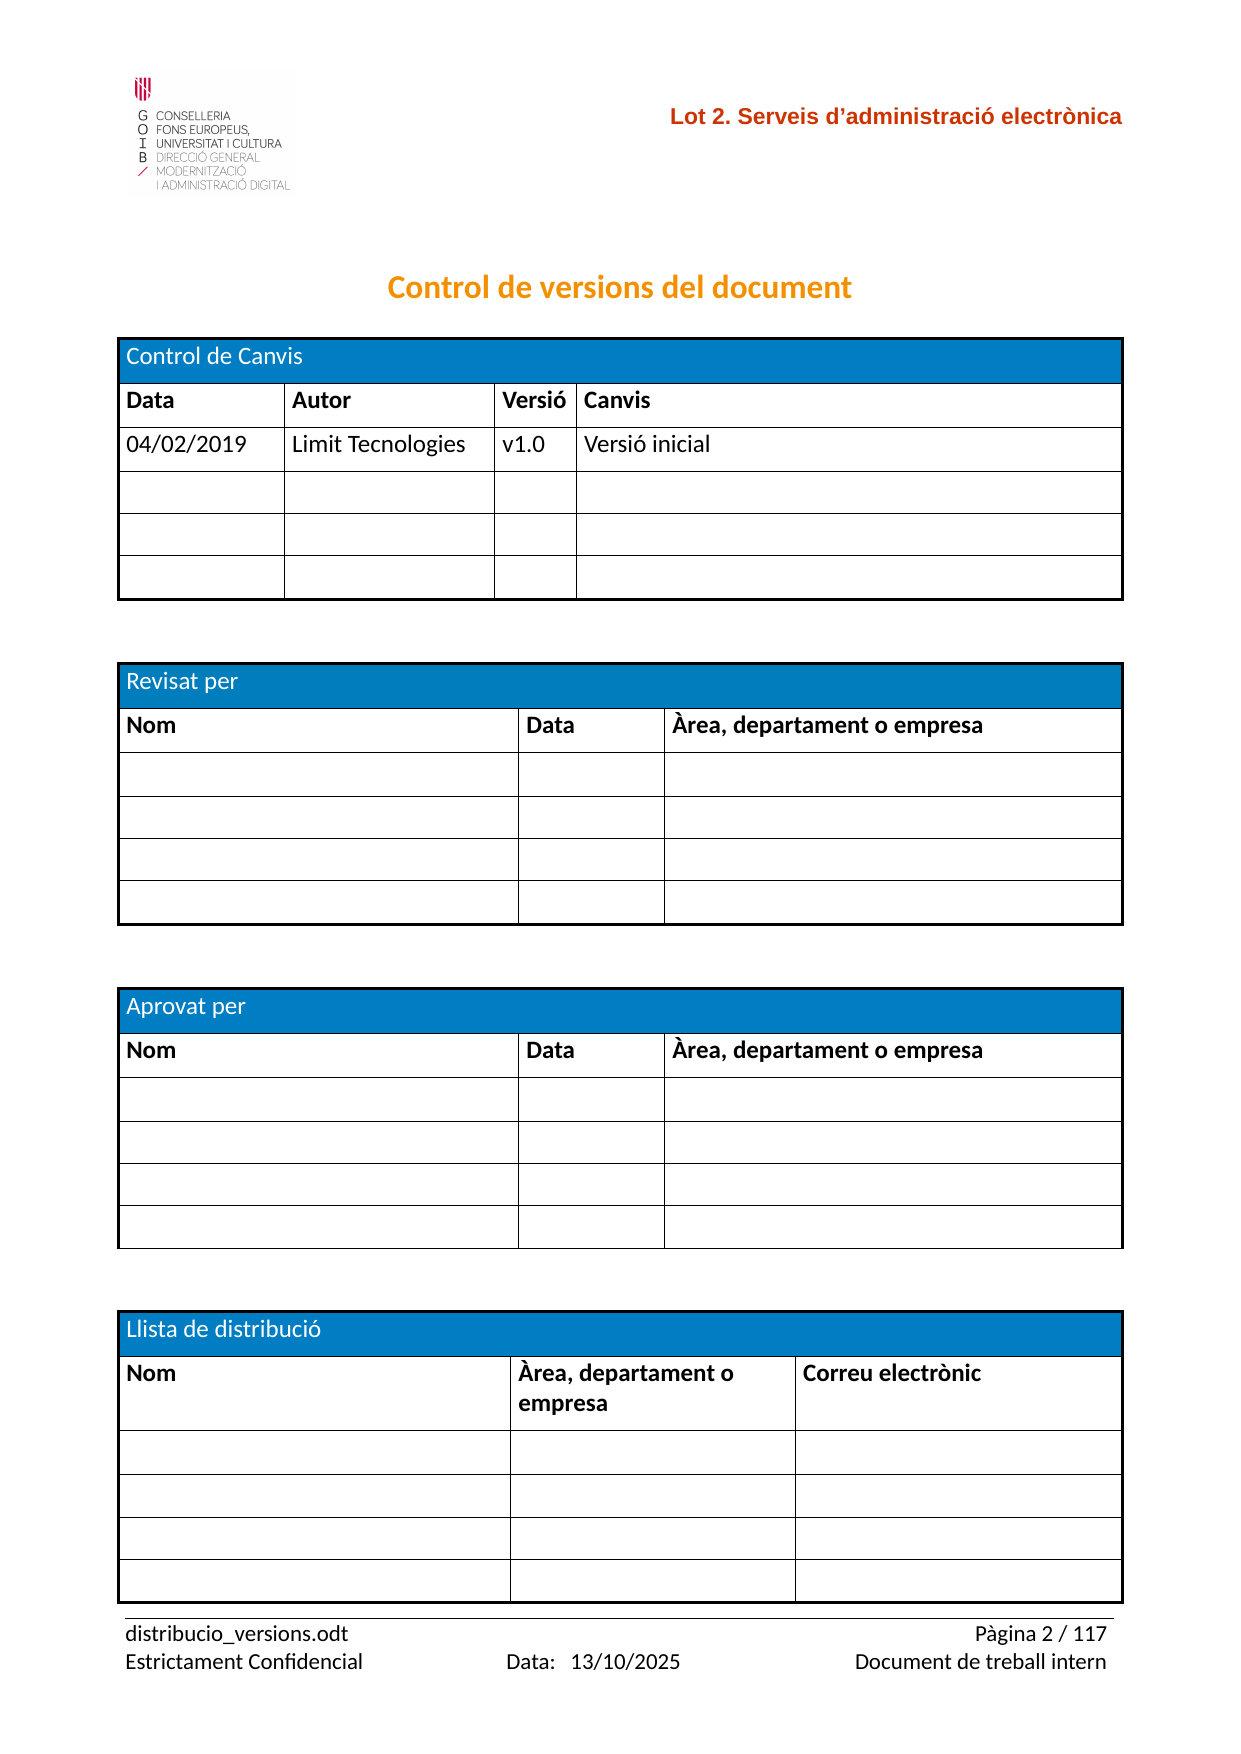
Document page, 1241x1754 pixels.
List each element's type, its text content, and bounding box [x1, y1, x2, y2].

table_cell [511, 1560, 795, 1601]
table_cell [519, 753, 664, 796]
table_cell Àrea, departament o empresa [665, 1034, 1121, 1077]
table_cell [120, 1078, 518, 1121]
table_cell [120, 753, 518, 796]
table_cell [120, 1206, 518, 1247]
table_cell [519, 1078, 664, 1121]
table_cell Nom [120, 1034, 518, 1077]
table_cell [519, 1164, 664, 1205]
table_cell [665, 1164, 1121, 1205]
table_cell Data [120, 384, 284, 427]
table_cell [285, 556, 494, 597]
table_cell Versió inicial [577, 428, 1121, 471]
table_cell [120, 797, 518, 838]
table_cell [285, 472, 494, 513]
table_header Revisat per [120, 665, 1121, 708]
table_cell [796, 1431, 1121, 1474]
table_cell Canvis [577, 384, 1121, 427]
table_cell [120, 1431, 510, 1474]
table_cell [665, 797, 1121, 838]
table_cell [577, 556, 1121, 597]
table_cell Versió [495, 384, 576, 427]
table_cell [120, 1518, 510, 1559]
table_cell [120, 839, 518, 880]
table_cell [285, 514, 494, 555]
table_cell [120, 1164, 518, 1205]
table_cell [511, 1475, 795, 1517]
table_header Llista de distribució [120, 1313, 1121, 1356]
table_cell [796, 1560, 1121, 1601]
table_cell Àrea, departament o empresa [511, 1357, 795, 1430]
table_cell [511, 1431, 795, 1474]
table_cell [519, 1122, 664, 1163]
picture [126, 70, 299, 197]
table_cell [120, 556, 284, 597]
table_cell Àrea, departament o empresa [665, 709, 1121, 752]
table_cell 04/02/2019 [120, 428, 284, 471]
table_cell [120, 472, 284, 513]
table_header Aprovat per [120, 990, 1121, 1033]
table_header Control de Canvis [120, 340, 1121, 383]
table_cell [519, 881, 664, 922]
table_cell [495, 472, 576, 513]
table_cell [665, 1206, 1121, 1247]
subtitle Control de versions del document [118, 266, 1122, 307]
table_cell [519, 1206, 664, 1247]
table_cell [120, 1560, 510, 1601]
table_cell [665, 753, 1121, 796]
table_cell [511, 1518, 795, 1559]
table_cell [495, 556, 576, 597]
table_cell [120, 514, 284, 555]
table_cell [120, 881, 518, 922]
table_cell [665, 881, 1121, 922]
table_cell [796, 1518, 1121, 1559]
table_cell Autor [285, 384, 494, 427]
table_cell Data [519, 709, 664, 752]
table_cell [577, 472, 1121, 513]
table_cell Nom [120, 709, 518, 752]
table_cell Limit Tecnologies [285, 428, 494, 471]
table_cell [665, 1078, 1121, 1121]
table_cell [120, 1122, 518, 1163]
table_cell Correu electrònic [796, 1357, 1121, 1430]
table_cell [665, 839, 1121, 880]
table_cell [495, 514, 576, 555]
table_cell [577, 514, 1121, 555]
table_cell [665, 1122, 1121, 1163]
table_cell Nom [120, 1357, 510, 1430]
table_cell [519, 797, 664, 838]
table_cell [519, 839, 664, 880]
table_cell Data [519, 1034, 664, 1077]
table_cell [796, 1475, 1121, 1517]
table_cell v1.0 [495, 428, 576, 471]
table_cell [120, 1475, 510, 1517]
